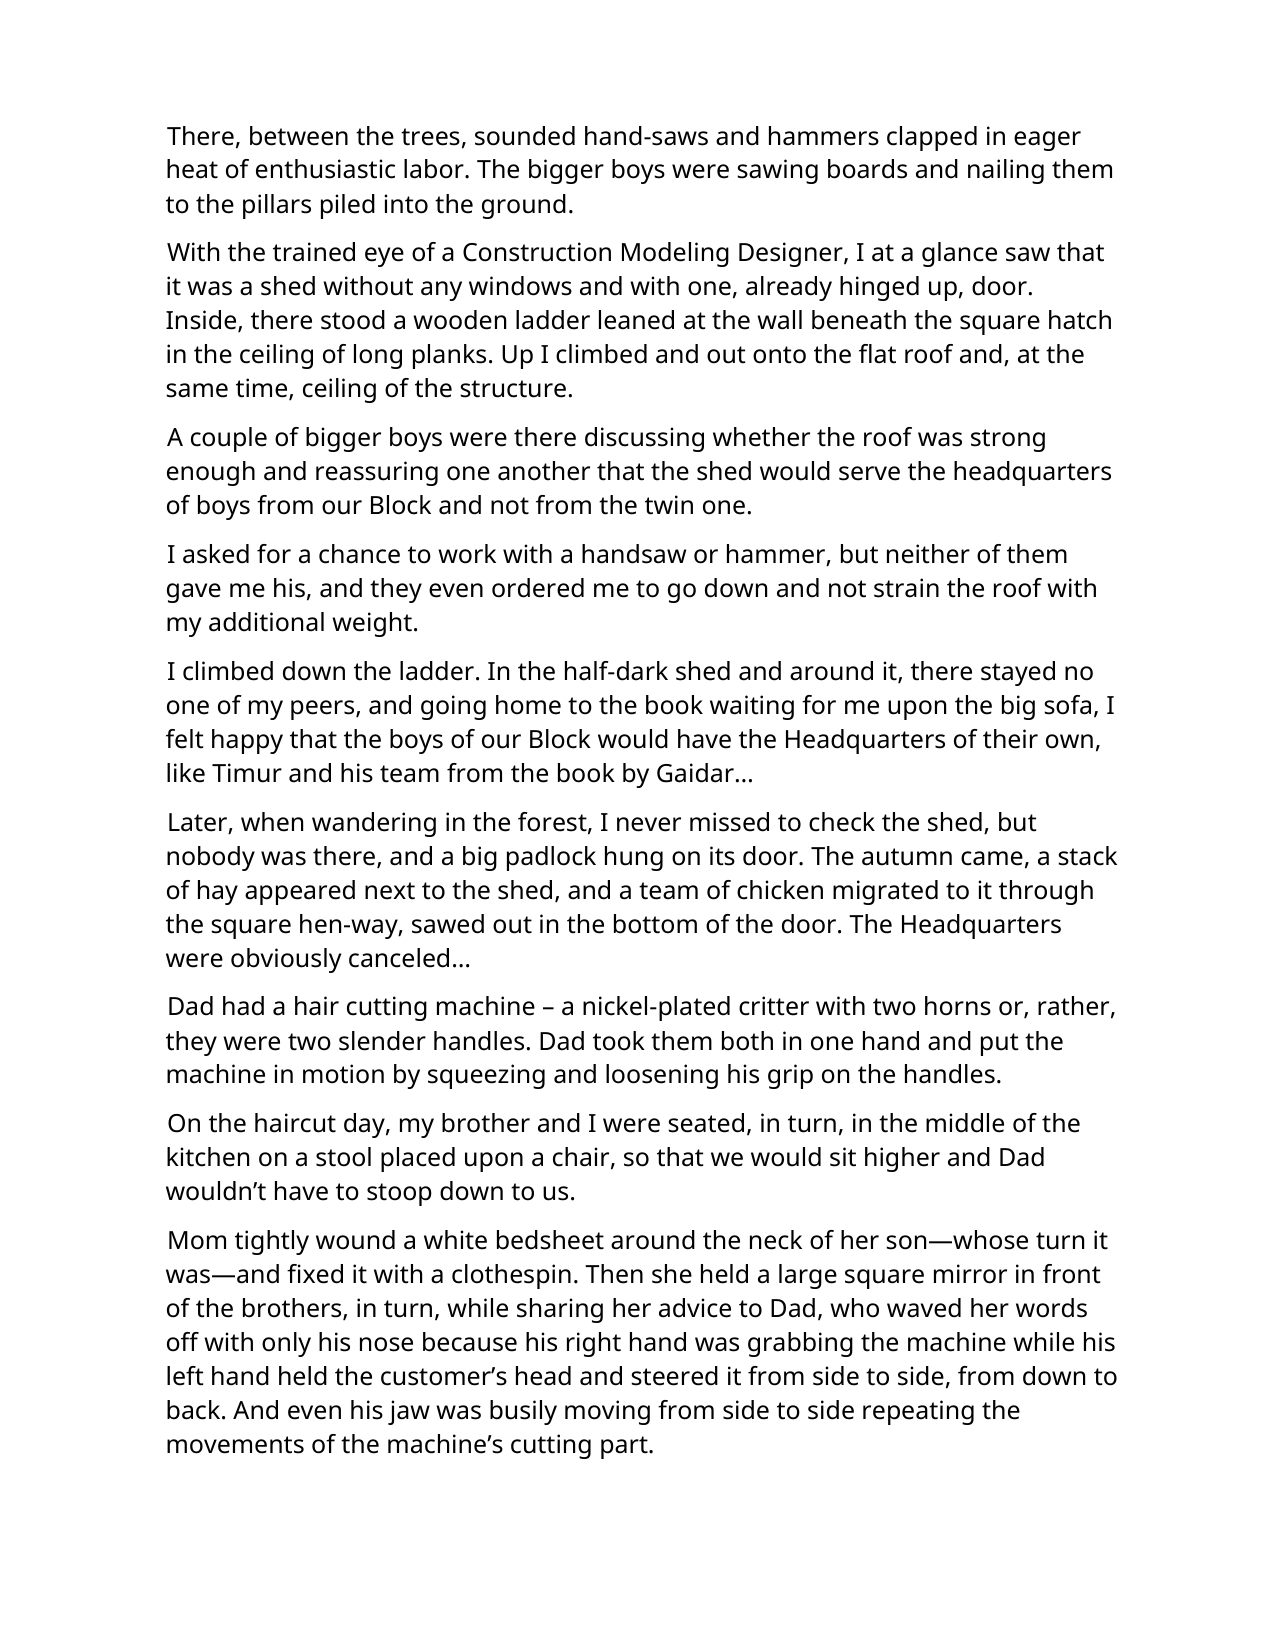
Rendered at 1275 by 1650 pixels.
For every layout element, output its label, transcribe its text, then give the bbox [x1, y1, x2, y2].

text I asked for a chance to work with a handsaw or hammer, but neither of them gave me his, and they even ordered me to go down and not strain the roof with my additional weight. [165, 537, 1118, 639]
text Mom tightly wound a white bedsheet around the neck of her son—whose turn it was—and fixed it with a clothespin. Then she held a large square mirror in front of the brothers, in turn, while sharing her advice to Dad, who waved her words off with only his nose because his right hand was grabbing the machine while his left hand held the customer’s head and steered it from side to side, from down to back. And even his jaw was busily moving from side to side repeating the movements of the machine’s cutting part. [165, 1223, 1118, 1461]
text There, between the trees, sounded hand-saws and hammers clapped in eager heat of enthusiastic labor. The bigger boys were sawing boards and nailing them to the pillars piled into the ground. [165, 118, 1118, 220]
text A couple of bigger boys were there discussing whether the roof was strong enough and reassuring one another that the shed would serve the headquarters of boys from our Block and not from the twin one. [165, 420, 1118, 522]
text Later, when wandering in the forest, I never missed to check the shed, but nobody was there, and a big padlock hung on its door. The autumn came, a stack of hay appeared next to the shed, and a team of chicken migrated to it through the square hen-way, sawed out in the bottom of the door. The Headquarters were obviously canceled… [165, 804, 1118, 974]
text With the trained eye of a Construction Modeling Designer, I at a glance saw that it was a shed without any windows and with one, already hinged up, door. Inside, there stood a wooden ladder leaned at the wall beneath the square hatch in the ceiling of long planks. Up I climbed and out onto the flat roof and, at the same time, ceiling of the structure. [165, 235, 1118, 405]
text Dad had a hair cutting machine – a nickel-plated critter with two horns or, rather, they were two slender handles. Dad took them both in one hand and put the machine in motion by squeezing and loosening his grip on the handles. [165, 989, 1118, 1091]
text On the haircut day, my brother and I were seated, in turn, in the middle of the kitchen on a stool placed upon a chair, so that we would sit higher and Dad wouldn’t have to stoop down to us. [165, 1106, 1118, 1208]
text I climbed down the ladder. In the half-dark shed and around it, there stayed no one of my peers, and going home to the book waiting for me upon the big sofa, I felt happy that the boys of our Block would have the Headquarters of their own, like Timur and his team from the book by Gaidar… [165, 653, 1118, 789]
